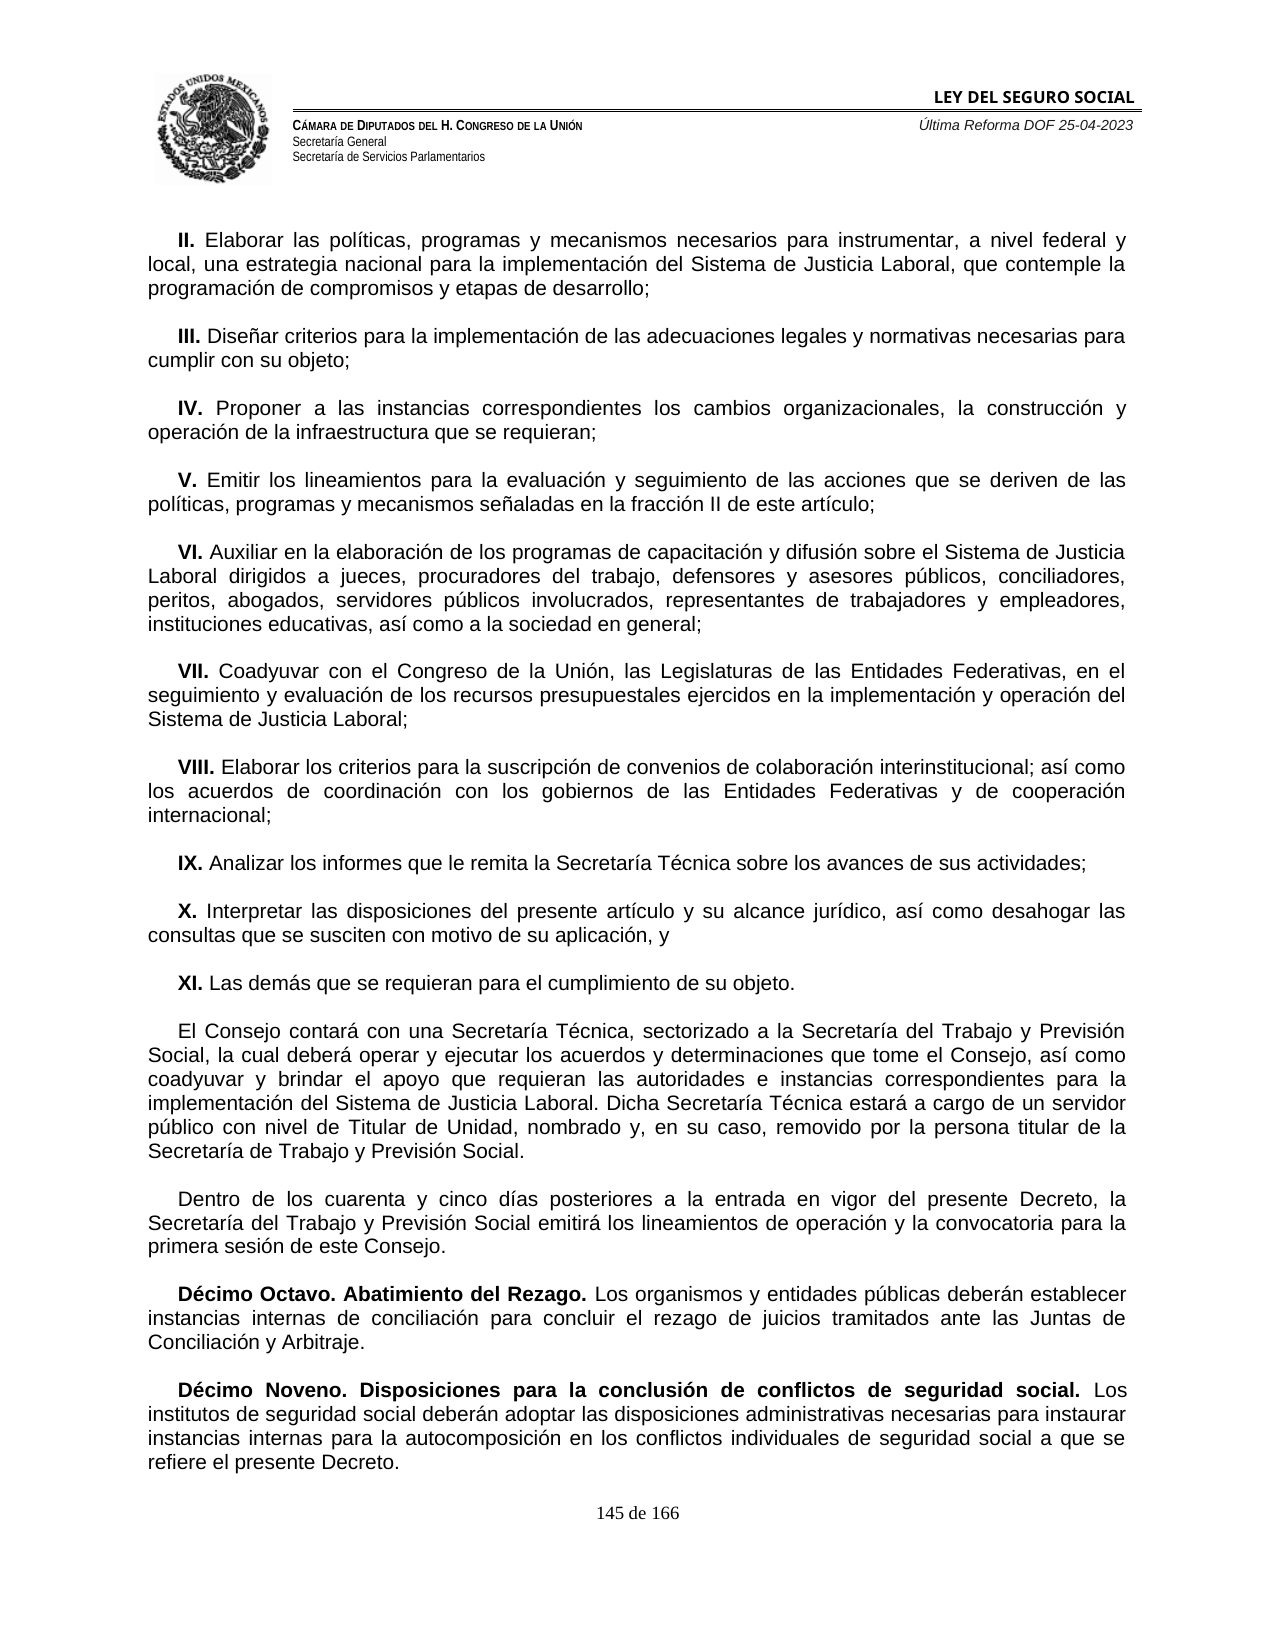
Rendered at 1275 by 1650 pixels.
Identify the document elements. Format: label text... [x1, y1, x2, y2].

text Décimo Noveno. Disposiciones para la conclusión de conflictos de seguridad social. Los institutos de seguridad social deberán adoptar las disposiciones administrativas necesarias para instaurar instancias internas para la autocomposición en los conflictos individuales de seguridad social a que se refiere el presente Decreto. [148, 1378, 1127, 1474]
text El Consejo contará con una Secretaría Técnica, sectorizado a la Secretaría del Trabajo y Previsión Social, la cual deberá operar y ejecutar los acuerdos y determinaciones que tome el Consejo, así como coadyuvar y brindar el apoyo que requieran las autoridades e instancias correspondientes para la implementación del Sistema de Justicia Laboral. Dicha Secretaría Técnica estará a cargo de un servidor público con nivel de Titular de Unidad, nombrado y, en su caso, removido por la persona titular de la Secretaría de Trabajo y Previsión Social. [148, 1019, 1127, 1162]
text VI. Auxiliar en la elaboración de los programas de capacitación y difusión sobre el Sistema de Justicia Laboral dirigidos a jueces, procuradores del trabajo, defensores y asesores públicos, conciliadores, peritos, abogados, servidores públicos involucrados, representantes de trabajadores y empleadores, instituciones educativas, así como a la sociedad en general; [148, 539, 1127, 635]
text VIII. Elaborar los criterios para la suscripción de convenios de colaboración interinstitucional; así como los acuerdos de coordinación con los gobiernos de las Entidades Federativas y de cooperación internacional; [148, 755, 1127, 827]
text IX. Analizar los informes que le remita la Secretaría Técnica sobre los avances de sus actividades; [148, 851, 1127, 875]
text Décimo Octavo. Abatimiento del Rezago. Los organismos y entidades públicas deberán establecer instancias internas de conciliación para concluir el rezago de juicios tramitados ante las Juntas de Conciliación y Arbitraje. [148, 1282, 1127, 1354]
text IV. Proponer a las instancias correspondientes los cambios organizacionales, la construcción y operación de la infraestructura que se requieran; [148, 396, 1127, 444]
text Dentro de los cuarenta y cinco días posteriores a la entrada en vigor del presente Decreto, la Secretaría del Trabajo y Previsión Social emitirá los lineamientos de operación y la convocatoria para la primera sesión de este Consejo. [148, 1186, 1127, 1258]
text III. Diseñar criterios para la implementación de las adecuaciones legales y normativas necesarias para cumplir con su objeto; [148, 324, 1127, 372]
text II. Elaborar las políticas, programas y mecanismos necesarios para instrumentar, a nivel federal y local, una estrategia nacional para la implementación del Sistema de Justicia Laboral, que contemple la programación de compromisos y etapas de desarrollo; [148, 228, 1127, 300]
text X. Interpretar las disposiciones del presente artículo y su alcance jurídico, así como desahogar las consultas que se susciten con motivo de su aplicación, y [148, 899, 1127, 947]
text VII. Coadyuvar con el Congreso de la Unión, las Legislaturas de las Entidades Federativas, en el seguimiento y evaluación de los recursos presupuestales ejercidos en la implementación y operación del Sistema de Justicia Laboral; [148, 659, 1127, 731]
text XI. Las demás que se requieran para el cumplimiento de su objeto. [148, 971, 1127, 995]
text V. Emitir los lineamientos para la evaluación y seguimiento de las acciones que se deriven de las políticas, programas y mecanismos señaladas en la fracción II de este artículo; [148, 468, 1127, 516]
